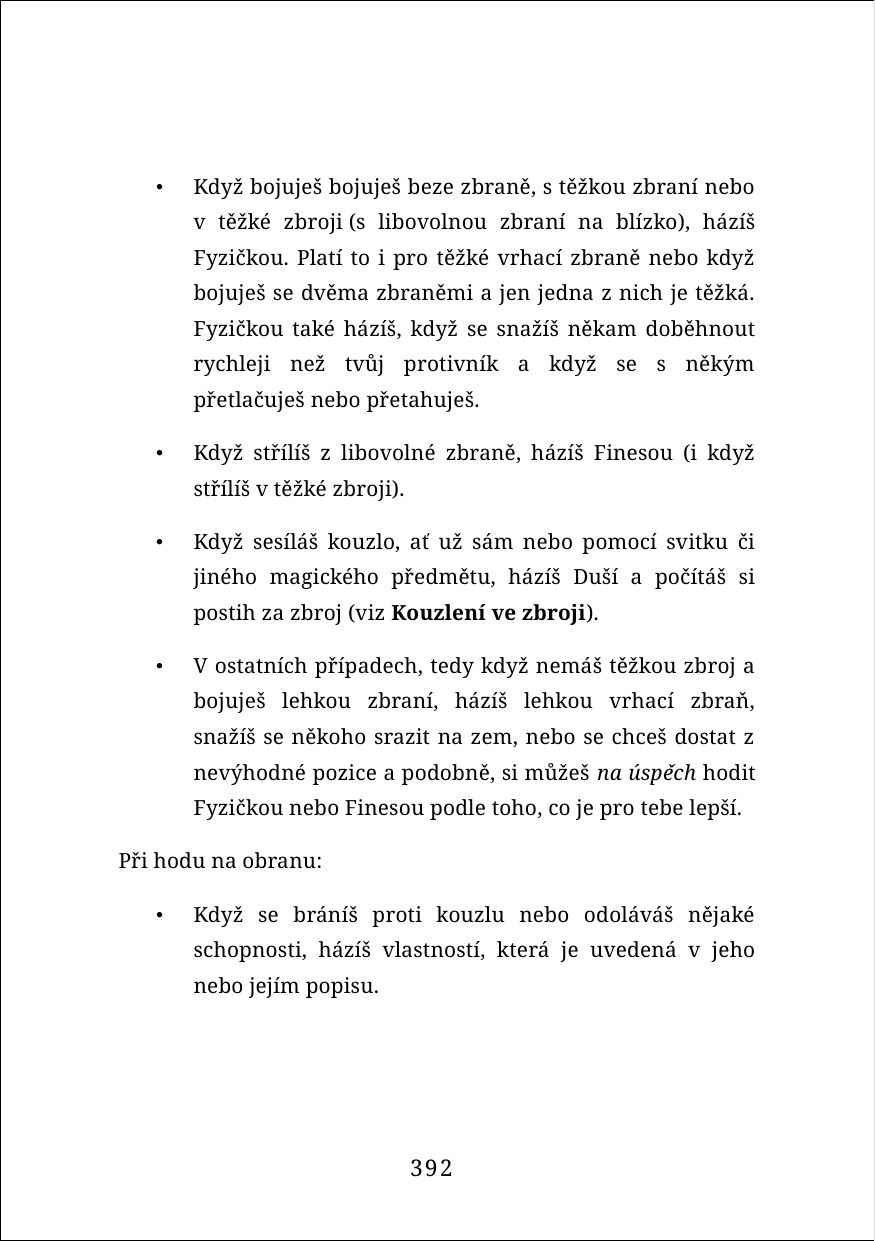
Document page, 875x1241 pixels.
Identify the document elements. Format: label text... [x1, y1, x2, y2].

list Když střílíš z libovolné zbraně, házíš Finesou (i když střílíš v těžké zbroji). [156, 438, 756, 502]
list Když se bráníš proti kouzlu nebo odoláváš nějaké schopnosti, házíš vlastností, která je uvedená v jeho nebo jejím popisu. [156, 900, 756, 999]
text Při hodu na obranu: [118, 846, 756, 875]
list Když bojuješ bojuješ beze zbraně, s těžkou zbraní nebo v těžké zbroji (s libovolnou zbraní na blízko), házíš Fyzičkou. Platí to i pro těžké vrhací zbraně nebo když bojuješ se dvěma zbraněmi a jen jedna z nich je těžká. Fyzičkou také házíš, když se snažíš někam doběhnout rychleji než tvůj protivník a když se s někým přetlačuješ nebo přetahuješ. [156, 172, 756, 413]
list Když sesíláš kouzlo, ať už sám nebo pomocí svitku či jiného magického předmětu, házíš Duší a počítáš si postih za zbroj (viz Kouzlení ve zbroji). [156, 527, 756, 626]
list V ostatních případech, tedy když nemáš těžkou zbroj a bojuješ lehkou zbraní, házíš lehkou vrhací zbraň, snažíš se někoho srazit na zem, nebo se chceš dostat z nevýhodné pozice a podobně, si můžeš na úspěch hodit Fyzičkou nebo Finesou podle toho, co je pro tebe lepší. [156, 651, 756, 822]
